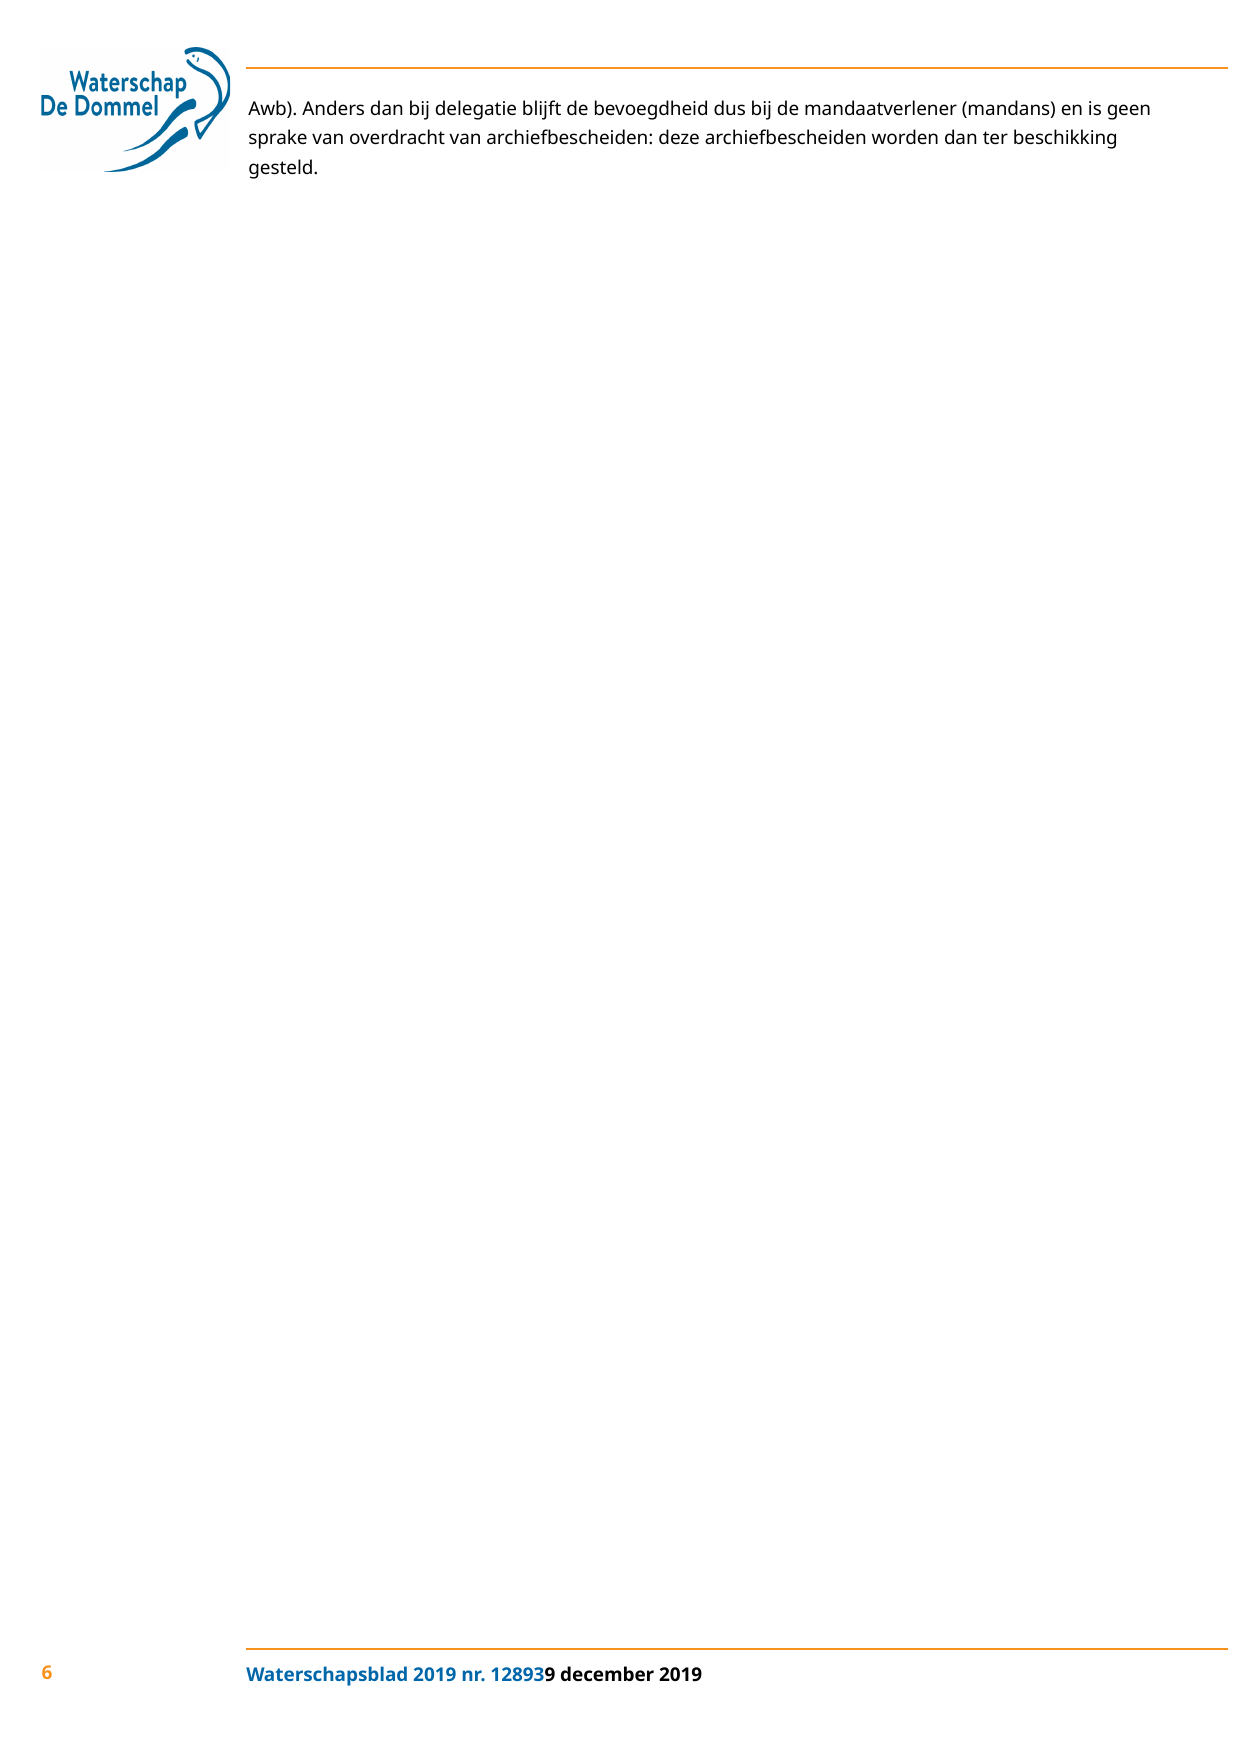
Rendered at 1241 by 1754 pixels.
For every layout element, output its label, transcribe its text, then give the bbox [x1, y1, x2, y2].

picture [41, 47, 231, 172]
picture [198, 118, 210, 131]
picture [204, 47, 231, 76]
text Awb). Anders dan bij delegatie blijft de bevoegdheid dus bij de mandaatverlener (mandans) en is geen sprake van overdracht van archiefbescheiden: deze archiefbescheiden worden dan ter beschikking gesteld. [248, 95, 1152, 180]
picture [45, 99, 51, 111]
